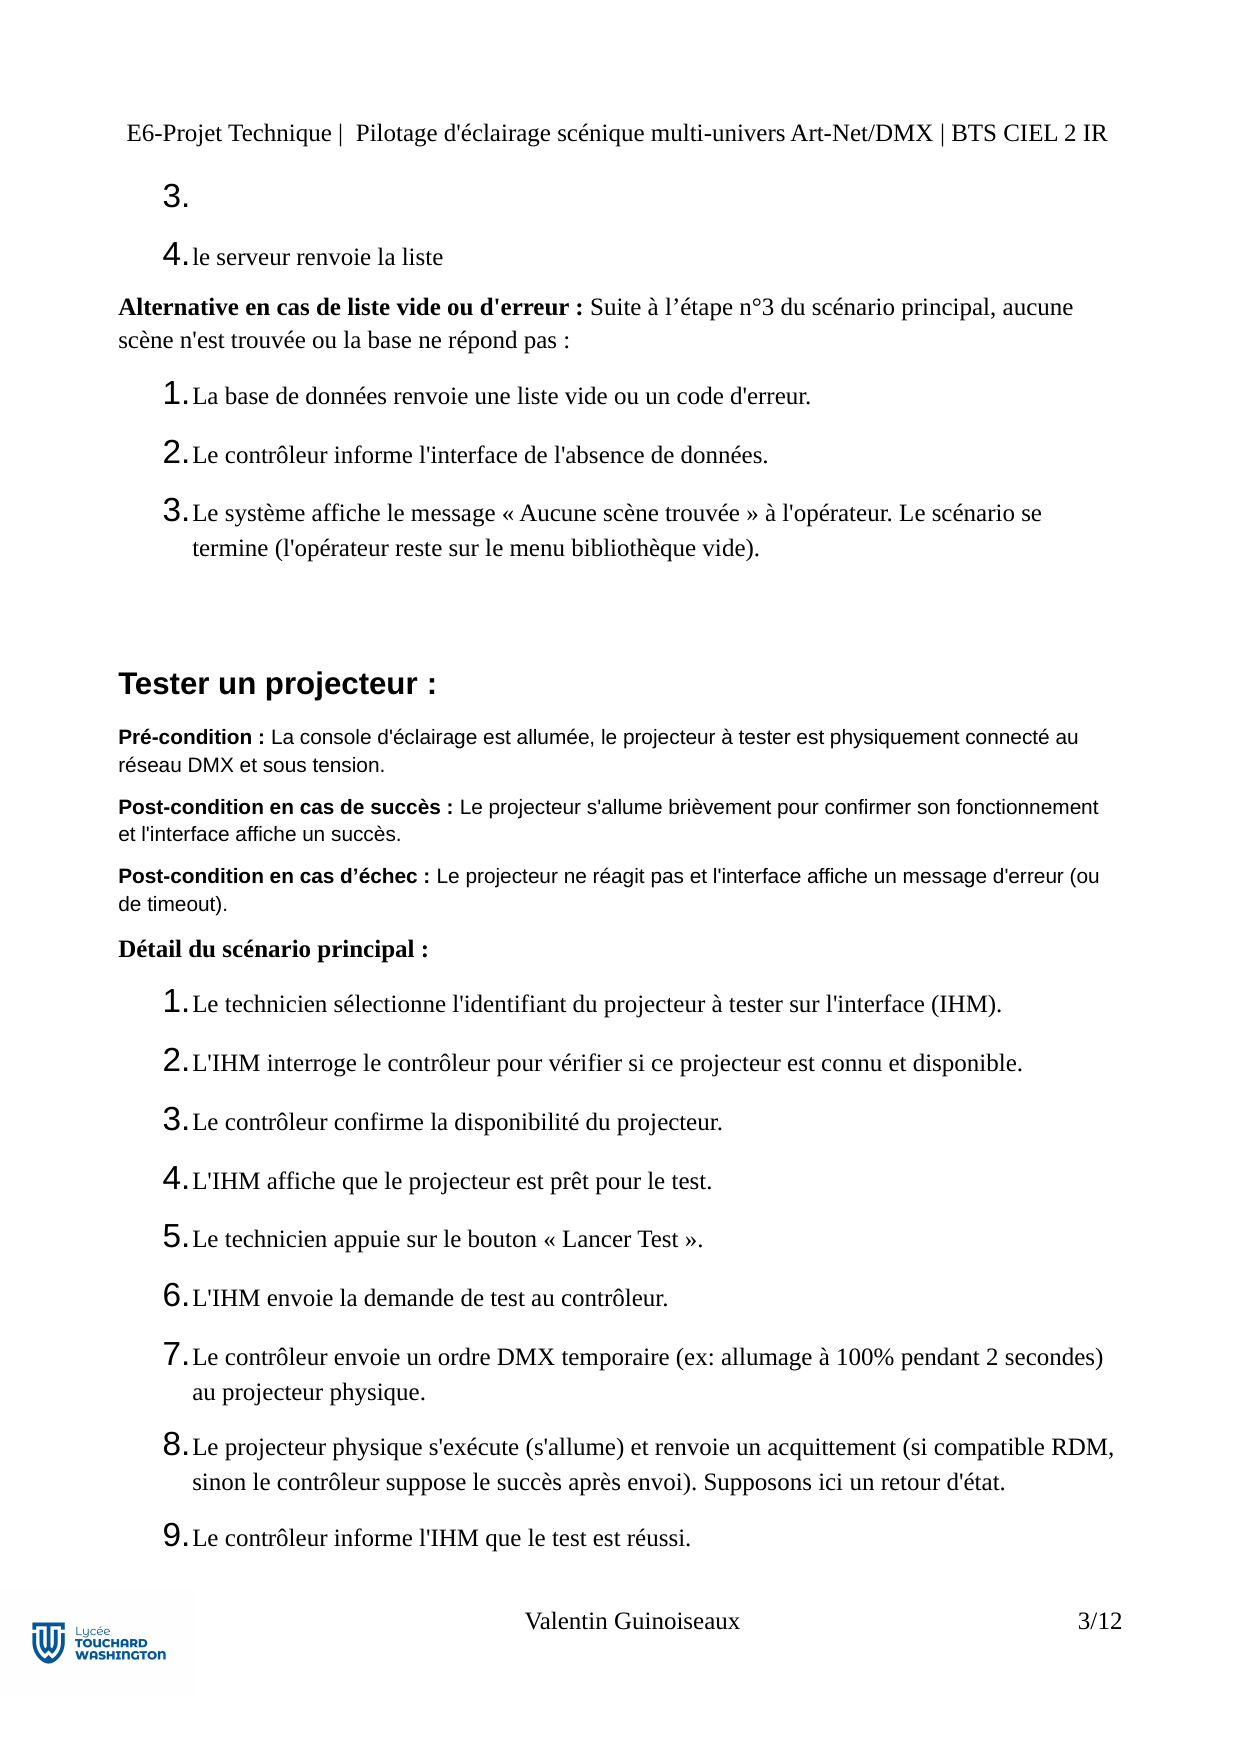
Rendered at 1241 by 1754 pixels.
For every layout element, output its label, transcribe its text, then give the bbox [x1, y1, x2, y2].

text Détail du scénario principal : [118, 934, 1122, 963]
list L'IHM envoie la demande de test au contrôleur. [162, 1275, 1122, 1314]
text Tester un projecteur : [118, 665, 1122, 701]
list L'IHM affiche que le projecteur est prêt pour le test. [162, 1158, 1122, 1196]
list Le contrôleur envoie un ordre DMX temporaire (ex: allumage à 100% pendant 2 secondes) au projecteur physique. [162, 1334, 1122, 1405]
text Post-condition en cas de succès : Le projecteur s'allume brièvement pour confirmer son fonctionnement et l'interface affiche un succès. [118, 795, 1122, 846]
list Le technicien sélectionne l'identifiant du projecteur à tester sur l'interface (IHM). [162, 981, 1122, 1020]
list le serveur renvoie la liste [162, 234, 1122, 272]
picture [0, 1590, 198, 1696]
text Pré-condition : La console d'éclairage est allumée, le projecteur à tester est physiquement connecté au réseau DMX et sous tension. [118, 725, 1122, 777]
list Le système affiche le message « Aucune scène trouvée » à l'opérateur. Le scénario se termine (l'opérateur reste sur le menu bibliothèque vide). [162, 491, 1122, 562]
list Le contrôleur confirme la disponibilité du projecteur. [162, 1099, 1122, 1137]
list La base de données renvoie une liste vide ou un code d'erreur. [162, 373, 1122, 411]
text Post-condition en cas d’échec : Le projecteur ne réagit pas et l'interface affiche un message d'erreur (ou de timeout). [118, 864, 1122, 916]
list Le contrôleur informe l'interface de l'absence de données. [162, 432, 1122, 470]
text Alternative en cas de liste vide ou d'erreur : Suite à l’étape n°3 du scénario principal, aucune scène n'est trouvée ou la base ne répond pas : [118, 292, 1122, 354]
list Le projecteur physique s'exécute (s'allume) et renvoie un acquittement (si compatible RDM, sinon le contrôleur suppose le succès après envoi). Supposons ici un retour d'état. [162, 1424, 1122, 1496]
list Le technicien appuie sur le bouton « Lancer Test ». [162, 1216, 1122, 1255]
list Le contrôleur informe l'IHM que le test est réussi. [162, 1514, 1122, 1553]
list L'IHM interroge le contrôleur pour vérifier si ce projecteur est connu et disponible. [162, 1040, 1122, 1079]
